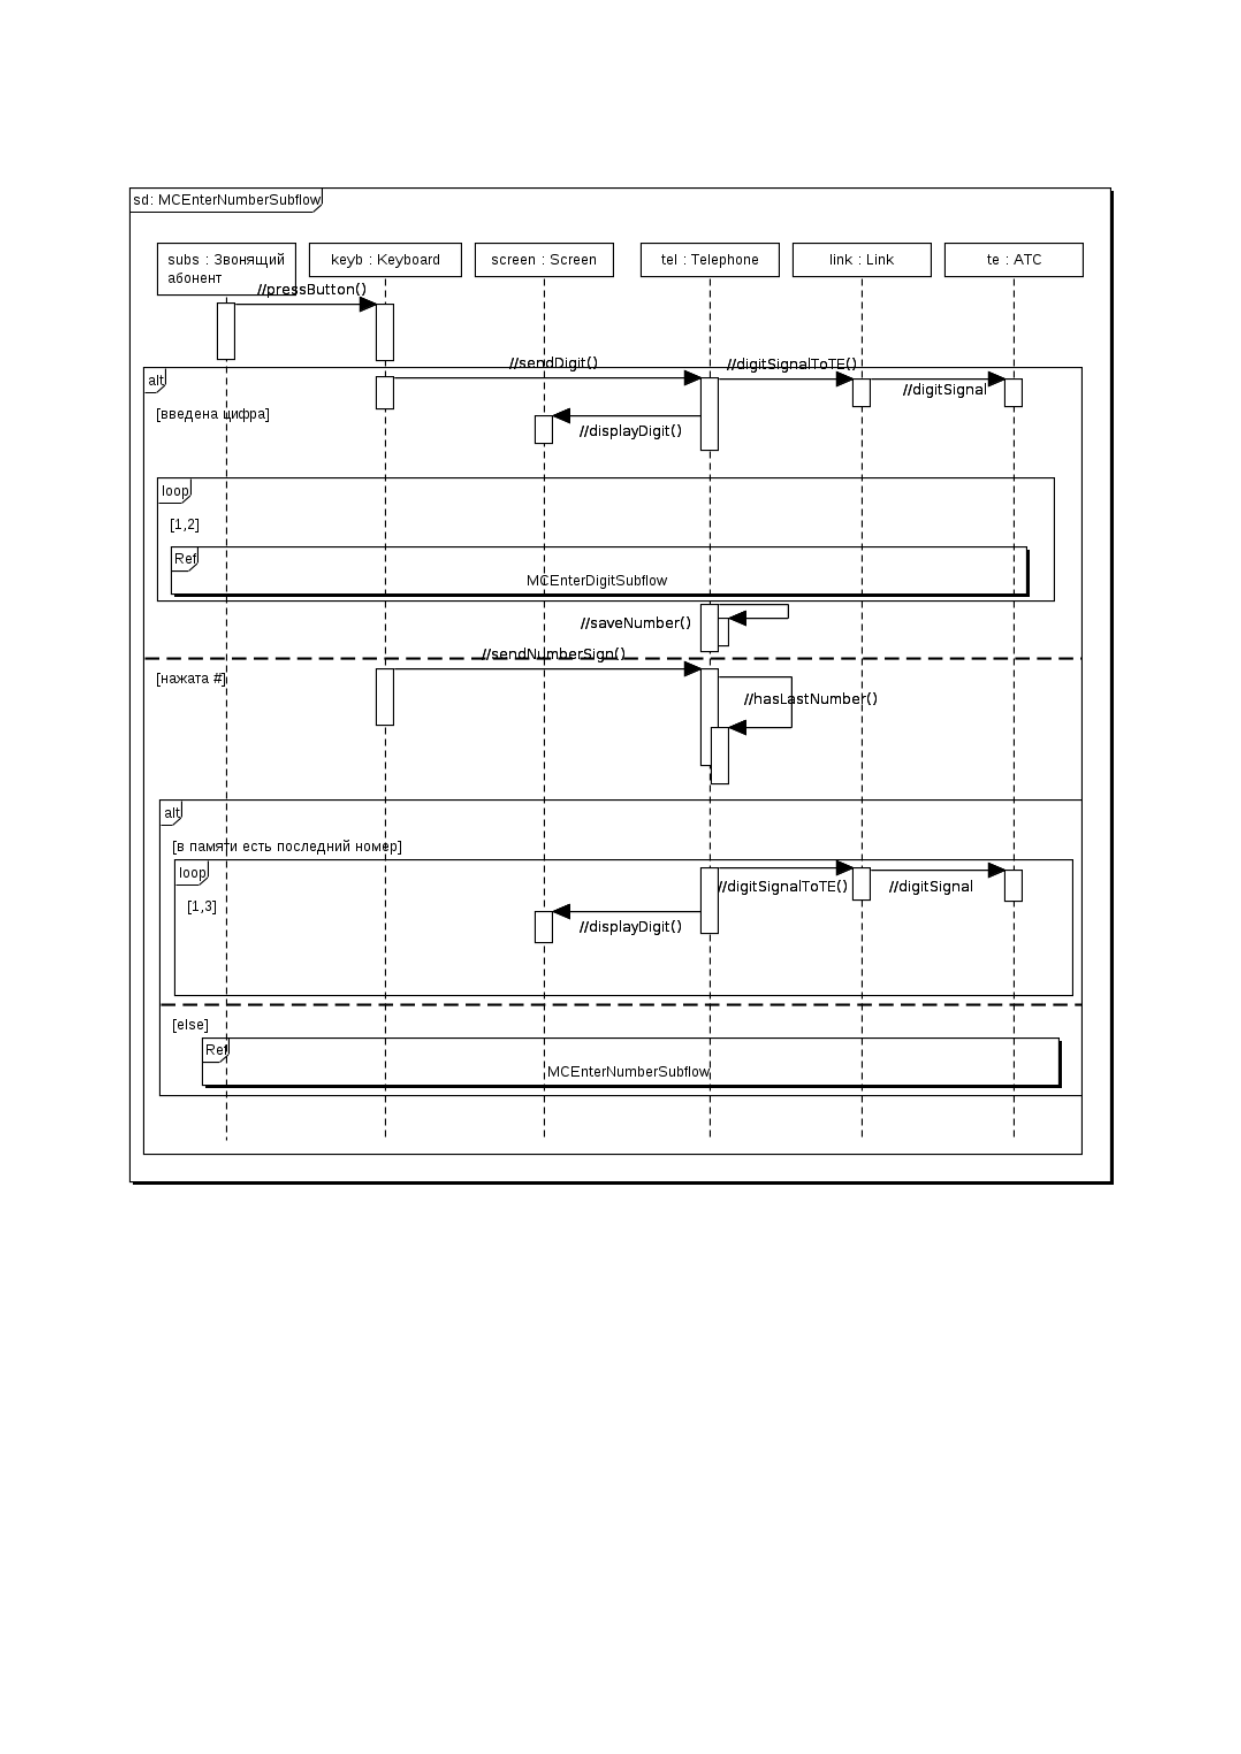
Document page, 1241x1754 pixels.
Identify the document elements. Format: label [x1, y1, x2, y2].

picture [118, 176, 1123, 1194]
